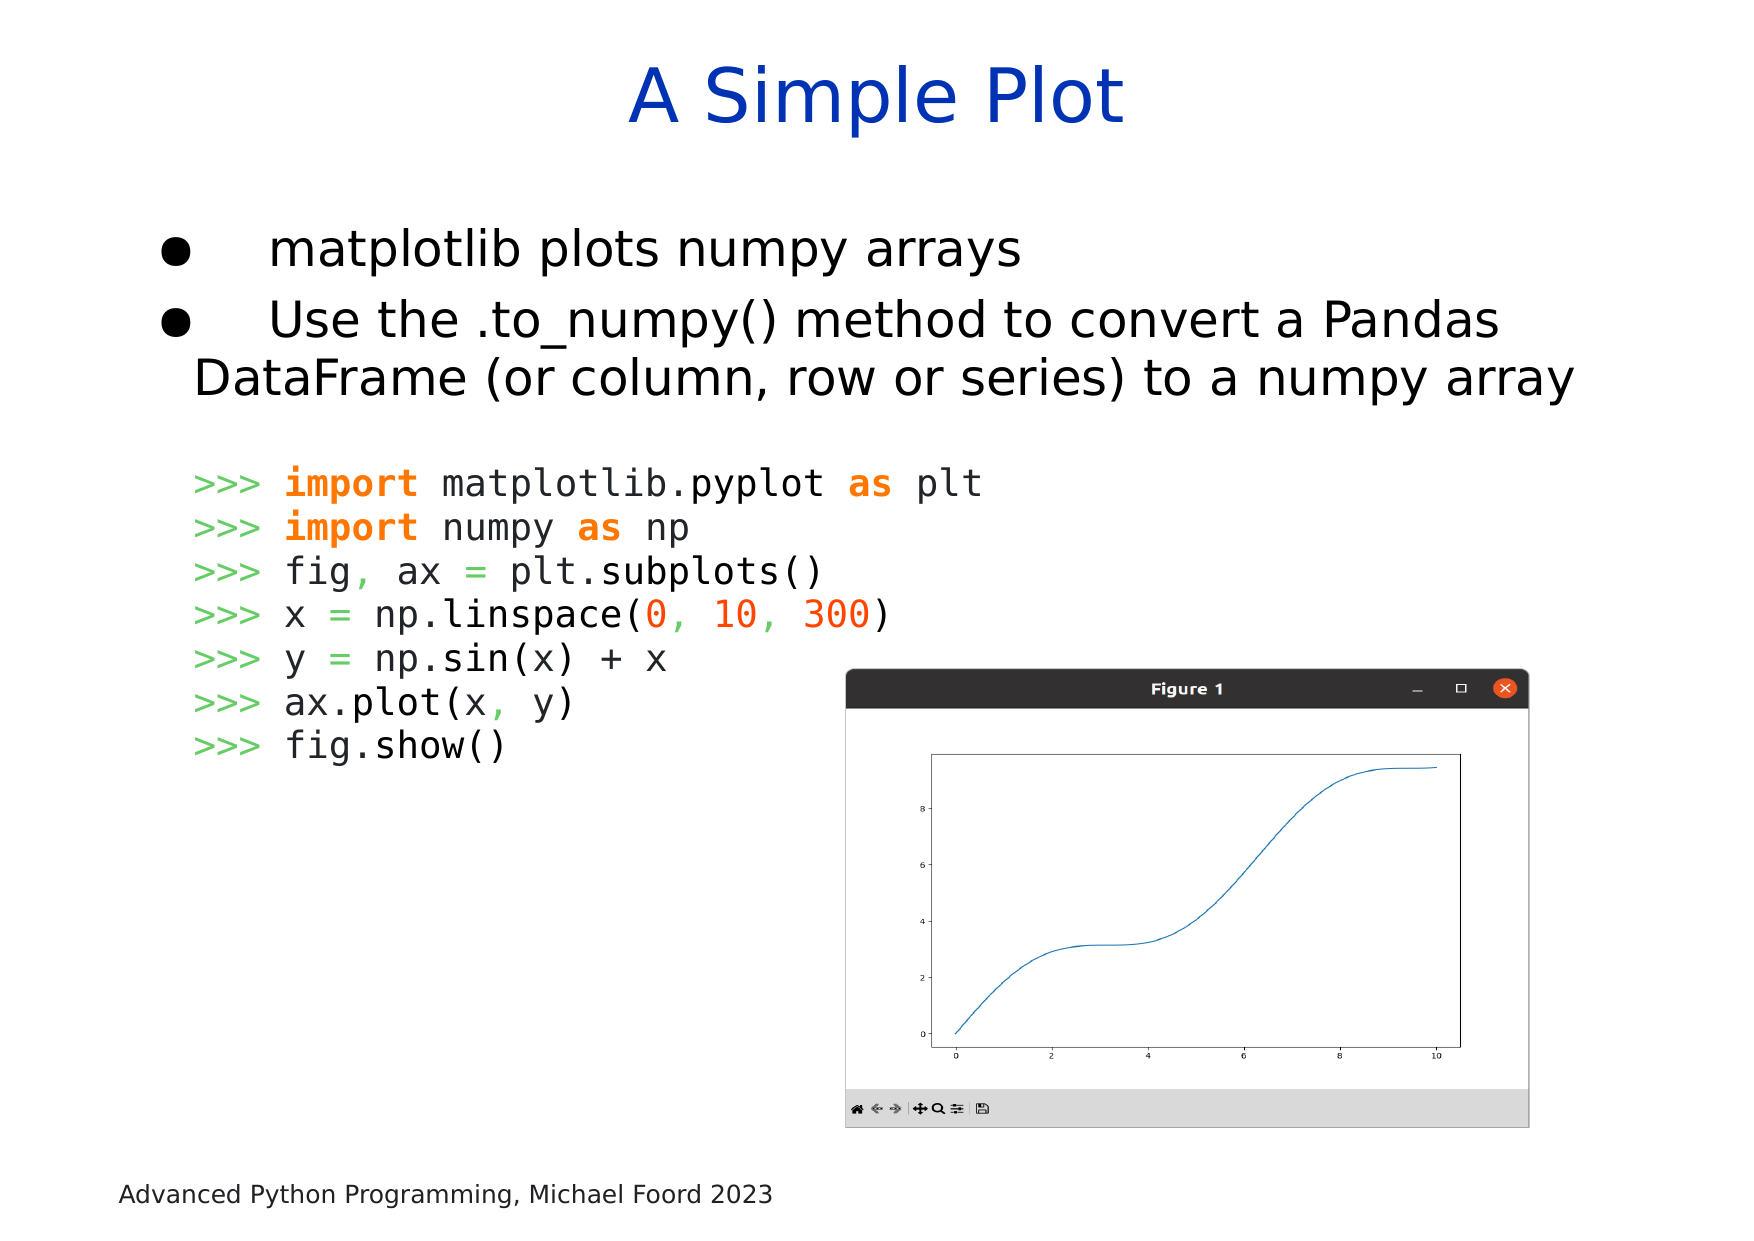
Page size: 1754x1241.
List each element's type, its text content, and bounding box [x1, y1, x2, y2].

text >>> ax.plot(x, y) [193, 680, 833, 724]
text >>> x = np.linspace(0, 10, 300) [193, 593, 1636, 637]
list Use the .to_numpy() method to convert a Pandas DataFrame (or column, row or series) to a numpy array [156, 291, 1636, 407]
text >>> fig, ax = plt.subplots() [193, 549, 1636, 593]
text >>> import numpy as np [193, 506, 1636, 549]
picture [833, 660, 1541, 1138]
text >>> fig.show() [193, 724, 833, 768]
text >>> import matplotlib.pyplot as plt [193, 462, 1636, 506]
text [1541, 680, 1636, 724]
list matplotlib plots numpy arrays [156, 220, 1636, 279]
text [1541, 724, 1636, 768]
text A Simple Plot [118, 53, 1636, 140]
text >>> y = np.sin(x) + x [193, 637, 1636, 680]
